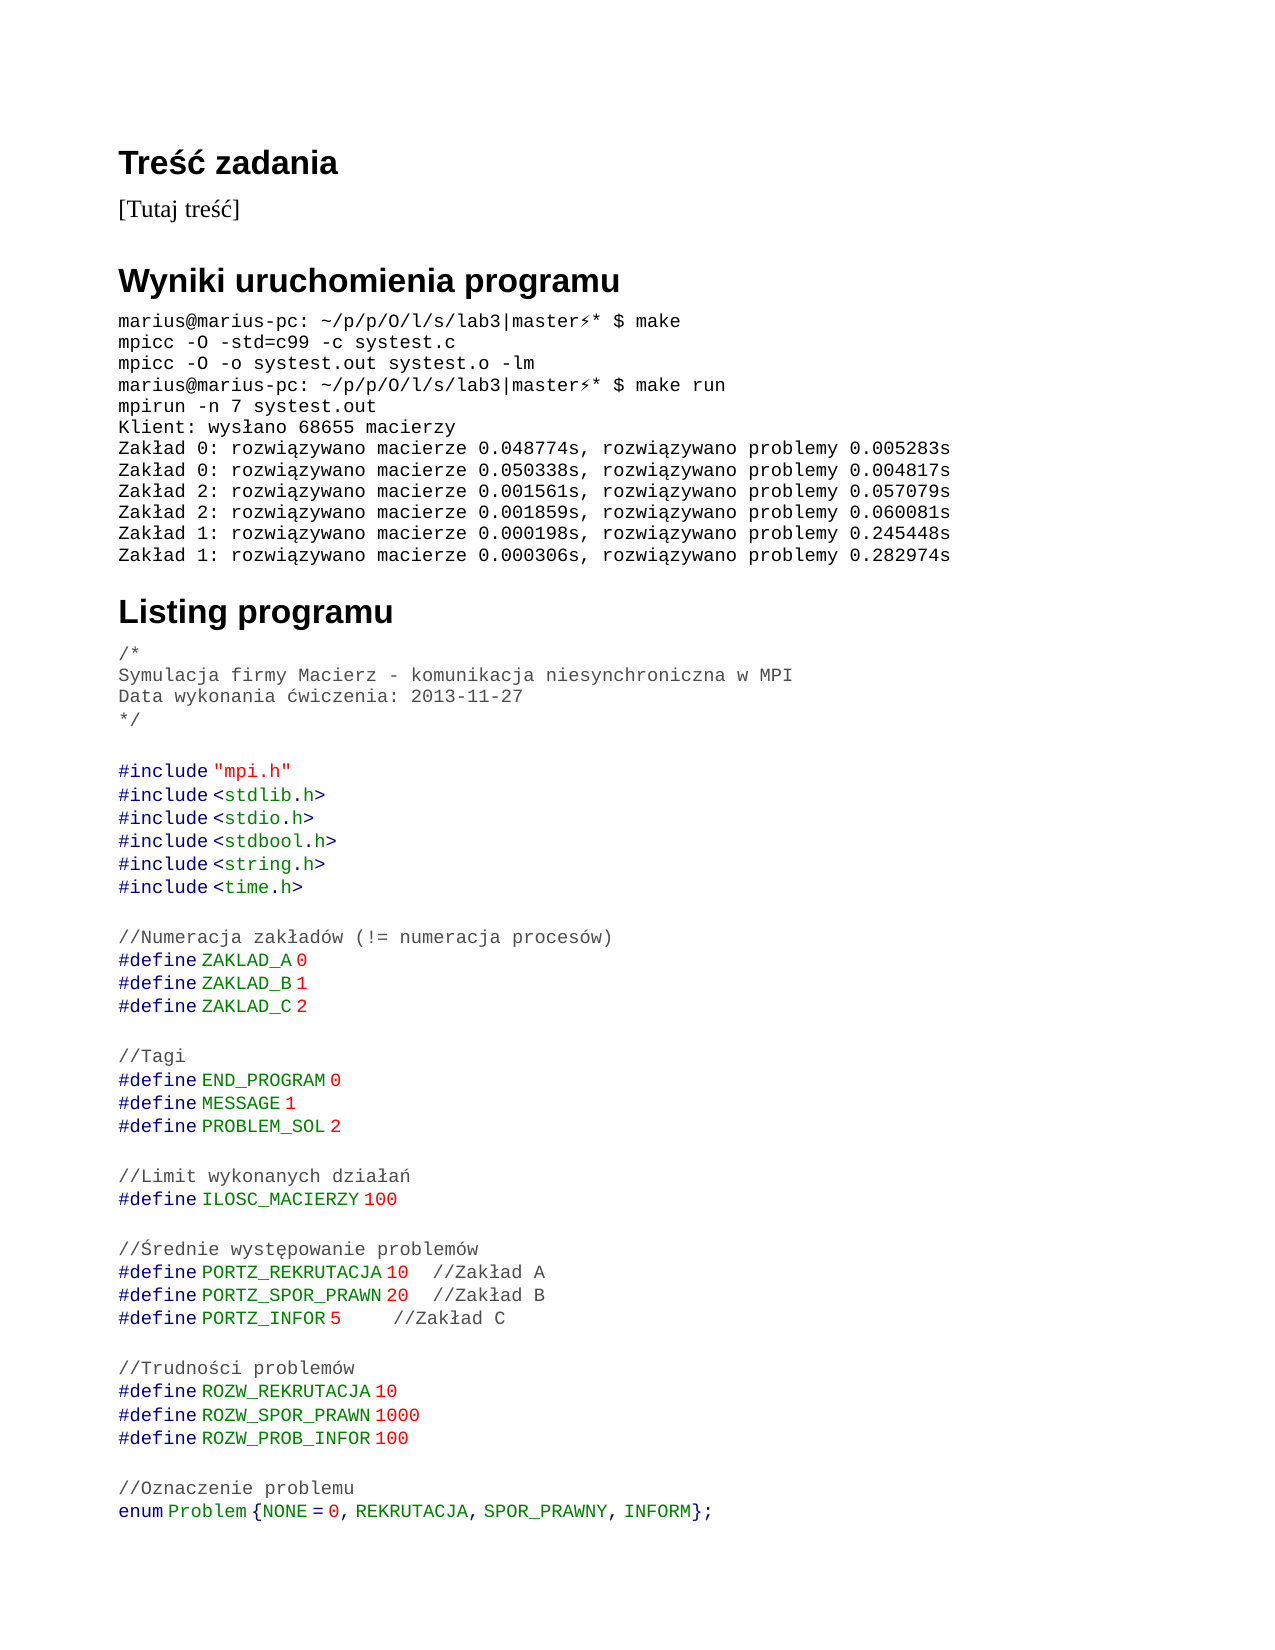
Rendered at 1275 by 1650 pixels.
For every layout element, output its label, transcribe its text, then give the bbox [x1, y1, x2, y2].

text marius@marius-pc: ~/p/p/O/l/s/lab3|master⚡* $ make [118, 312, 1157, 333]
text //Trudności problemów [118, 1359, 1157, 1380]
text [Tutaj treść] [118, 194, 1157, 223]
text #define ROZW_PROB_INFOR 100 [118, 1427, 1157, 1450]
text //Numeracja zakładów (!= numeracja procesów) [118, 928, 1157, 949]
text enum Problem {NONE = 0, REKRUTACJA, SPOR_PRAWNY, INFORM}; [118, 1500, 1157, 1523]
text #define ROZW_SPOR_PRAWN 1000 [118, 1403, 1157, 1427]
text mpicc -O -o systest.out systest.o -lm [118, 354, 1157, 375]
text Zakład 2: rozwiązywano macierze 0.001561s, rozwiązywano problemy 0.057079s [118, 482, 1157, 503]
text //Oznaczenie problemu [118, 1478, 1157, 1500]
text //Limit wykonanych działań [118, 1167, 1157, 1188]
text #define END_PROGRAM 0 [118, 1068, 1157, 1092]
text mpirun -n 7 systest.out [118, 397, 1157, 418]
text #define PORTZ_INFOR 5 //Zakład C [118, 1307, 1157, 1330]
text #include <time.h> [118, 876, 1157, 899]
text Klient: wysłano 68655 macierzy [118, 418, 1157, 439]
text #include <string.h> [118, 853, 1157, 876]
text Zakład 1: rozwiązywano macierze 0.000306s, rozwiązywano problemy 0.282974s [118, 545, 1157, 567]
subtitle Treść zadania [118, 143, 1157, 182]
text Zakład 0: rozwiązywano macierze 0.050338s, rozwiązywano problemy 0.004817s [118, 460, 1157, 482]
text #define ZAKLAD_A 0 [118, 949, 1157, 972]
text #include <stdlib.h> [118, 783, 1157, 807]
text */ [118, 708, 1157, 732]
text marius@marius-pc: ~/p/p/O/l/s/lab3|master⚡* $ make run [118, 375, 1157, 397]
text Symulacja firmy Macierz - komunikacja niesynchroniczna w MPI [118, 666, 1157, 687]
text Data wykonania ćwiczenia: 2013-11-27 [118, 687, 1157, 708]
subtitle Wyniki uruchomienia programu [118, 261, 1157, 299]
text #define PROBLEM_SOL 2 [118, 1115, 1157, 1138]
text #define ZAKLAD_B 1 [118, 972, 1157, 995]
text mpicc -O -std=c99 -c systest.c [118, 333, 1157, 354]
text #include <stdio.h> [118, 807, 1157, 830]
text /* [118, 643, 1157, 666]
text //Tagi [118, 1047, 1157, 1068]
text #include <stdbool.h> [118, 830, 1157, 853]
text #define MESSAGE 1 [118, 1092, 1157, 1115]
subtitle Listing programu [118, 592, 1157, 630]
text #include "mpi.h" [118, 760, 1157, 783]
text Zakład 2: rozwiązywano macierze 0.001859s, rozwiązywano problemy 0.060081s [118, 503, 1157, 524]
text #define PORTZ_REKRUTACJA 10 //Zakład A [118, 1261, 1157, 1284]
text #define ROZW_REKRUTACJA 10 [118, 1380, 1157, 1403]
text #define ZAKLAD_C 2 [118, 995, 1157, 1018]
text Zakład 1: rozwiązywano macierze 0.000198s, rozwiązywano problemy 0.245448s [118, 524, 1157, 545]
text #define ILOSC_MACIERZY 100 [118, 1188, 1157, 1211]
text #define PORTZ_SPOR_PRAWN 20 //Zakład B [118, 1284, 1157, 1307]
text Zakład 0: rozwiązywano macierze 0.048774s, rozwiązywano problemy 0.005283s [118, 439, 1157, 460]
text //Średnie występowanie problemów [118, 1240, 1157, 1261]
